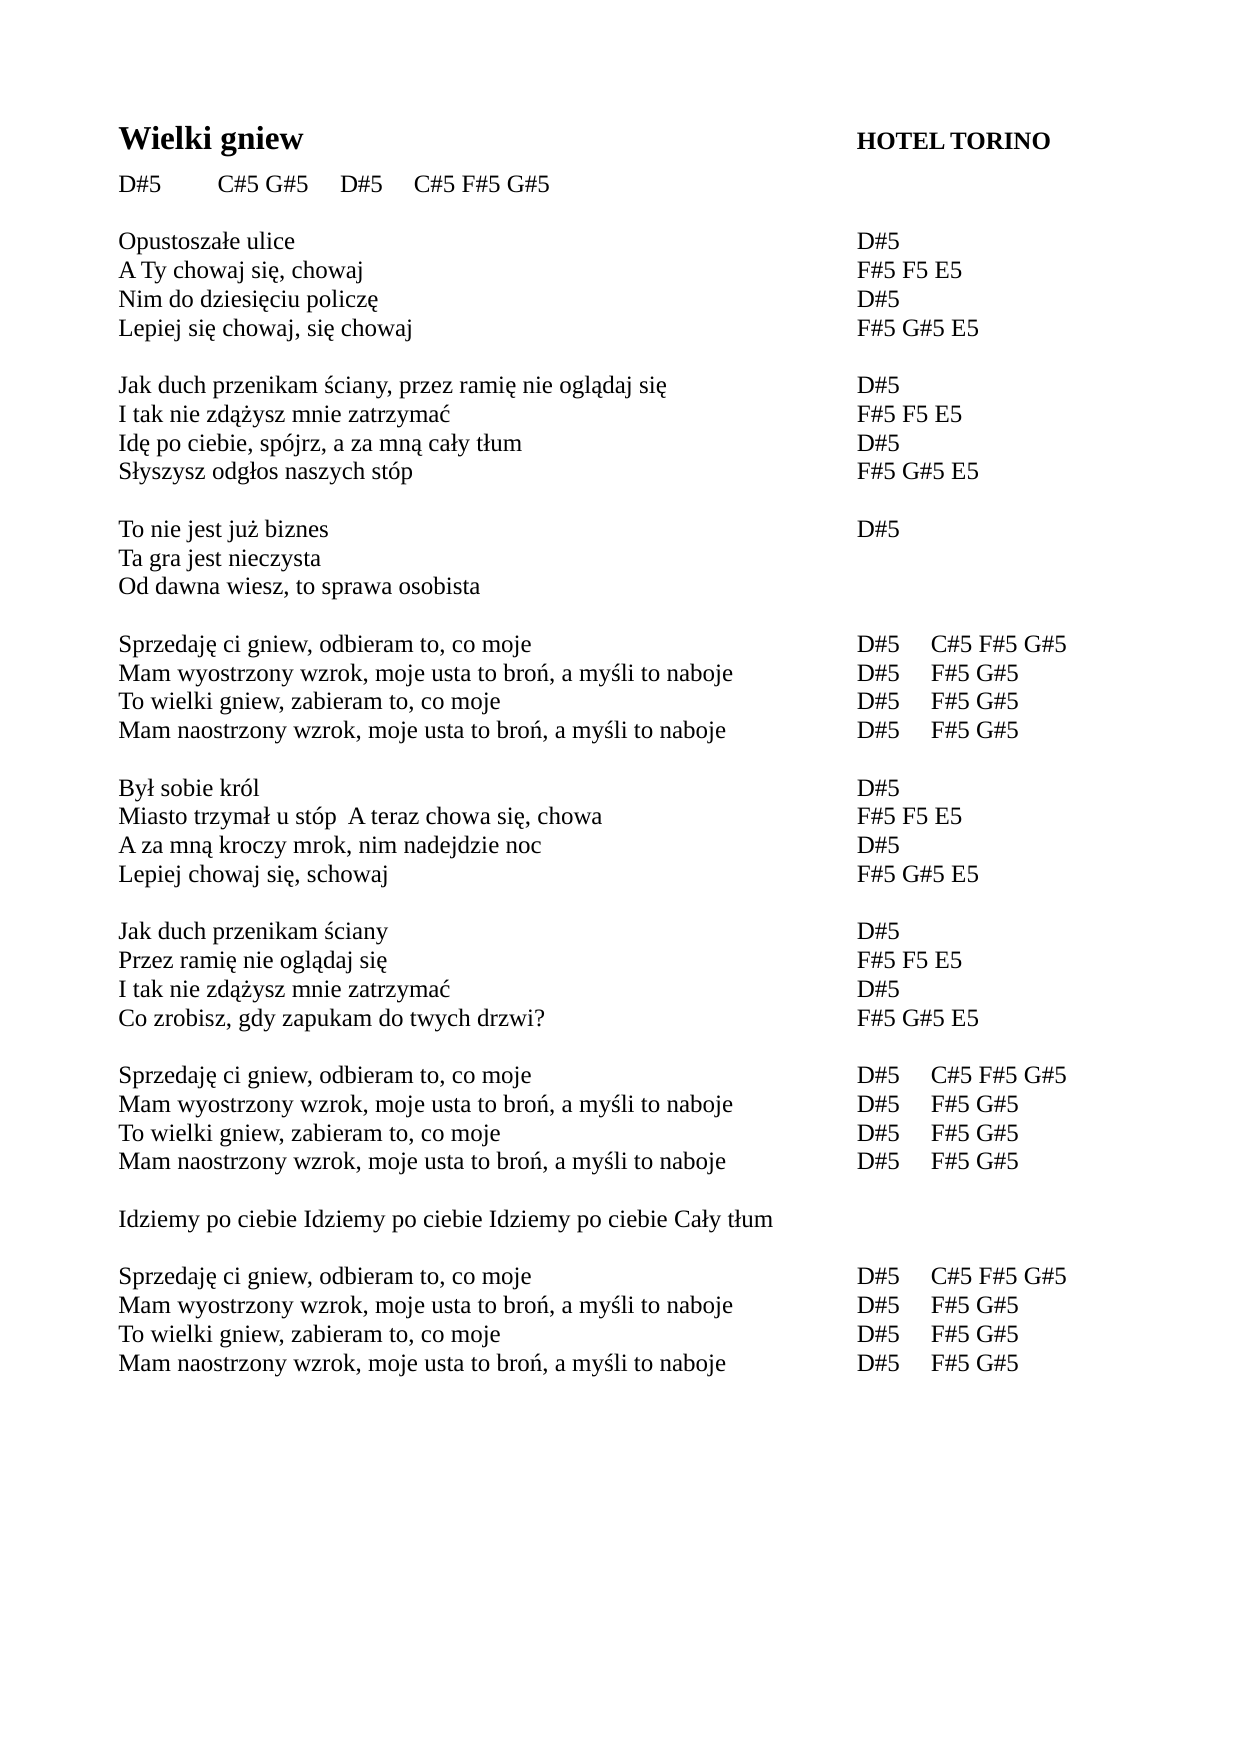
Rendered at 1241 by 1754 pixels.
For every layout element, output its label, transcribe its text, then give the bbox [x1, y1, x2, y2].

text Słyszysz odgłos naszych stóp F#5 G#5 E5 [118, 456, 1122, 485]
text Sprzedaję ci gniew, odbieram to, co moje D#5 C#5 F#5 G#5 [118, 629, 1122, 658]
text Mam wyostrzony wzrok, moje usta to broń, a myśli to naboje D#5 F#5 G#5 [118, 1089, 1122, 1118]
text To nie jest już biznes D#5 [118, 514, 1122, 543]
text Przez ramię nie oglądaj się F#5 F5 E5 [118, 945, 1122, 974]
text Sprzedaję ci gniew, odbieram to, co moje D#5 C#5 F#5 G#5 [118, 1261, 1122, 1290]
text Mam naostrzony wzrok, moje usta to broń, a myśli to naboje D#5 F#5 G#5 [118, 1146, 1122, 1175]
subtitle Wielki gniew HOTEL TORINO [118, 118, 1122, 156]
text Mam naostrzony wzrok, moje usta to broń, a myśli to naboje D#5 F#5 G#5 [118, 1348, 1122, 1376]
text Miasto trzymał u stóp A teraz chowa się, chowa F#5 F5 E5 [118, 801, 1122, 830]
text D#5 C#5 G#5 D#5 C#5 F#5 G#5 [118, 169, 1122, 198]
text Lepiej chowaj się, schowaj F#5 G#5 E5 [118, 859, 1122, 888]
text I tak nie zdążysz mnie zatrzymać F#5 F5 E5 [118, 399, 1122, 428]
text Idę po ciebie, spójrz, a za mną cały tłum D#5 [118, 428, 1122, 456]
text Ta gra jest nieczysta [118, 543, 1122, 571]
text To wielki gniew, zabieram to, co moje D#5 F#5 G#5 [118, 1118, 1122, 1146]
text Jak duch przenikam ściany D#5 [118, 916, 1122, 945]
text To wielki gniew, zabieram to, co moje D#5 F#5 G#5 [118, 686, 1122, 715]
text Mam wyostrzony wzrok, moje usta to broń, a myśli to naboje D#5 F#5 G#5 [118, 658, 1122, 686]
text Nim do dziesięciu policzę D#5 [118, 284, 1122, 313]
text A Ty chowaj się, chowaj F#5 F5 E5 [118, 255, 1122, 284]
text Lepiej się chowaj, się chowaj F#5 G#5 E5 [118, 313, 1122, 341]
text Jak duch przenikam ściany, przez ramię nie oglądaj się D#5 [118, 370, 1122, 399]
text To wielki gniew, zabieram to, co moje D#5 F#5 G#5 [118, 1319, 1122, 1348]
text Co zrobisz, gdy zapukam do twych drzwi? F#5 G#5 E5 [118, 1003, 1122, 1031]
text Mam naostrzony wzrok, moje usta to broń, a myśli to naboje D#5 F#5 G#5 [118, 715, 1122, 744]
text Od dawna wiesz, to sprawa osobista [118, 571, 1122, 600]
text Mam wyostrzony wzrok, moje usta to broń, a myśli to naboje D#5 F#5 G#5 [118, 1290, 1122, 1319]
text Był sobie król D#5 [118, 773, 1122, 801]
text I tak nie zdążysz mnie zatrzymać D#5 [118, 974, 1122, 1003]
text Sprzedaję ci gniew, odbieram to, co moje D#5 C#5 F#5 G#5 [118, 1060, 1122, 1089]
text Idziemy po ciebie Idziemy po ciebie Idziemy po ciebie Cały tłum [118, 1204, 1122, 1233]
text A za mną kroczy mrok, nim nadejdzie noc D#5 [118, 830, 1122, 859]
text Opustoszałe ulice D#5 [118, 226, 1122, 255]
